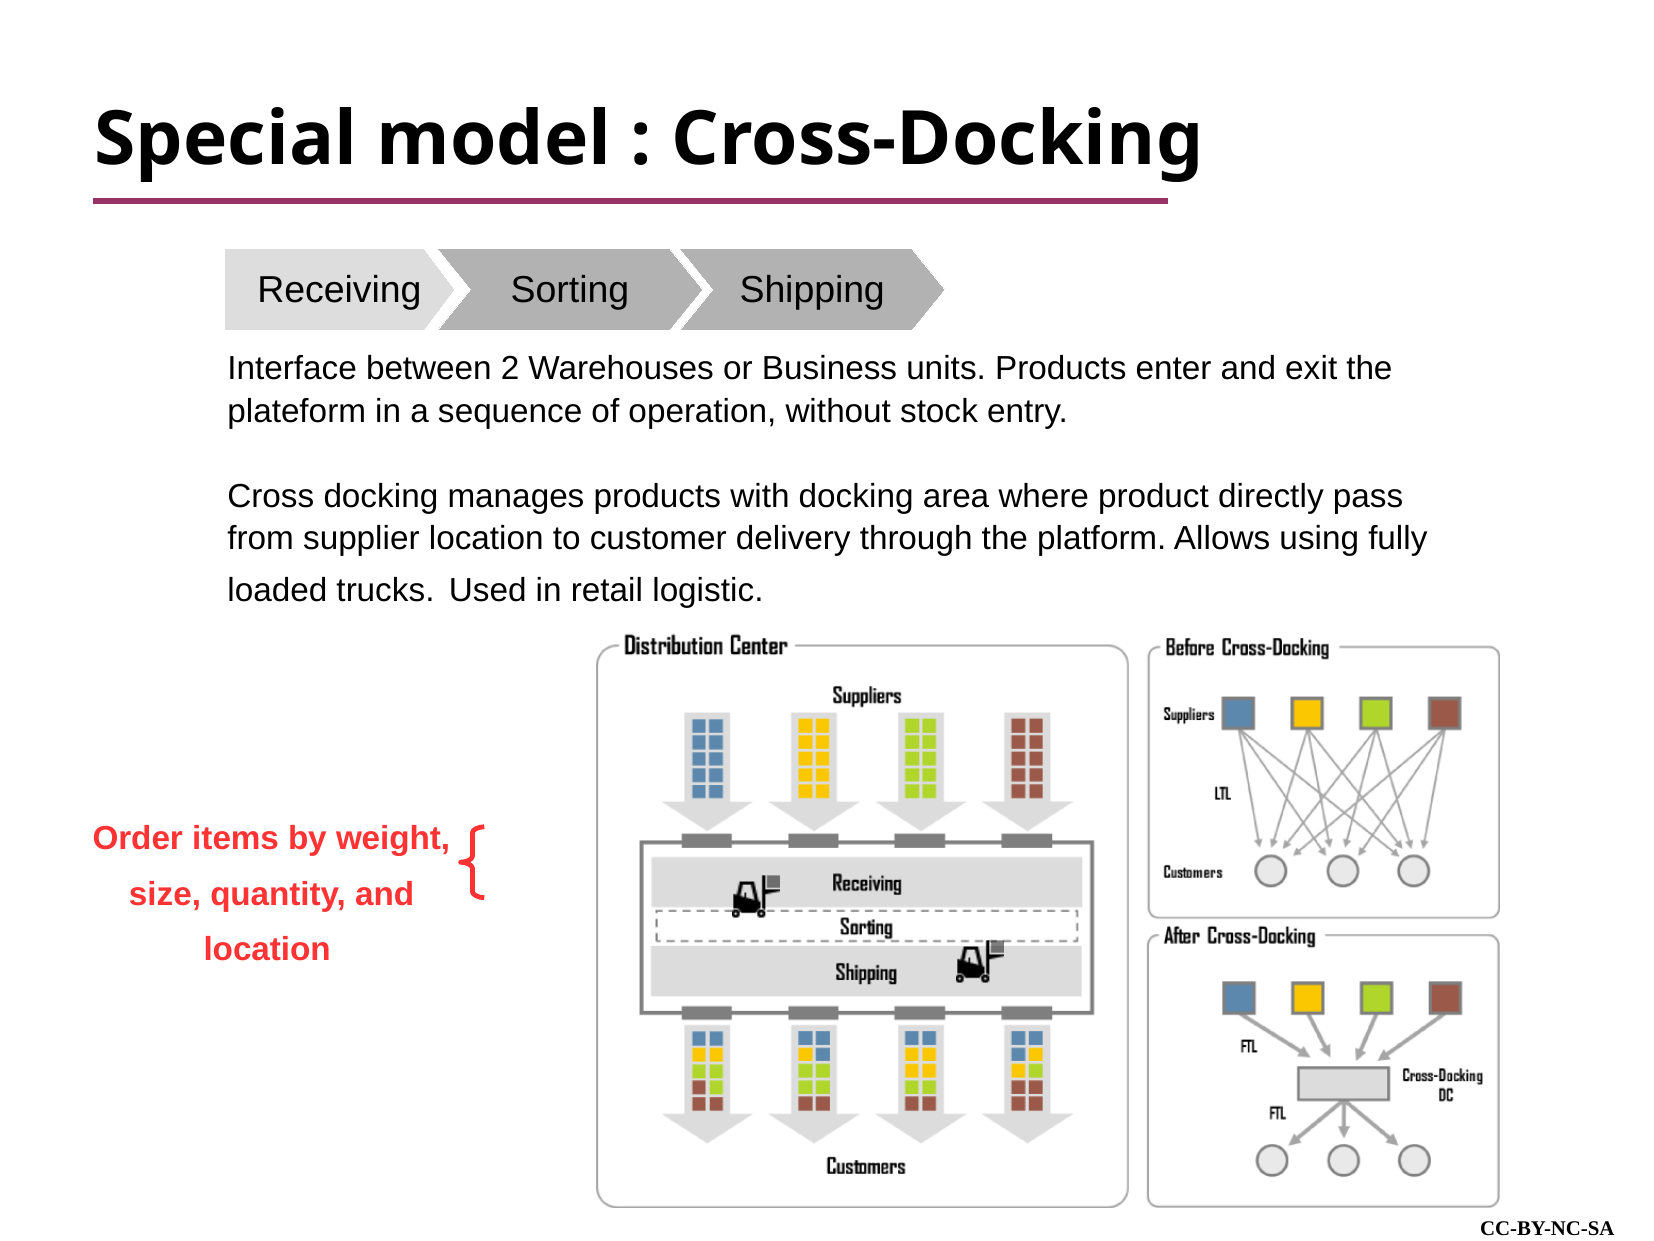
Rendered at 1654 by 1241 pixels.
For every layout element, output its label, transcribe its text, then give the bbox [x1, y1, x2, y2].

title Special model : Cross-Docking [94, 31, 1571, 239]
text_box Shipping [679, 248, 946, 331]
text_box Sorting [437, 248, 703, 331]
text_box Receiving [224, 248, 455, 331]
text_box Interface between 2 Warehouses or Business units. Products enter and exit the plateform in a sequence of operation, without stock entry. Cross docking manages products with docking area where product directly pass from supplier location to customer delivery through the platform. Allows using fully loaded trucks. Used in retail logistic. [212, 336, 1495, 655]
picture [596, 621, 1500, 1208]
text_box Order items by weight, size, quantity, and location [76, 793, 467, 1013]
